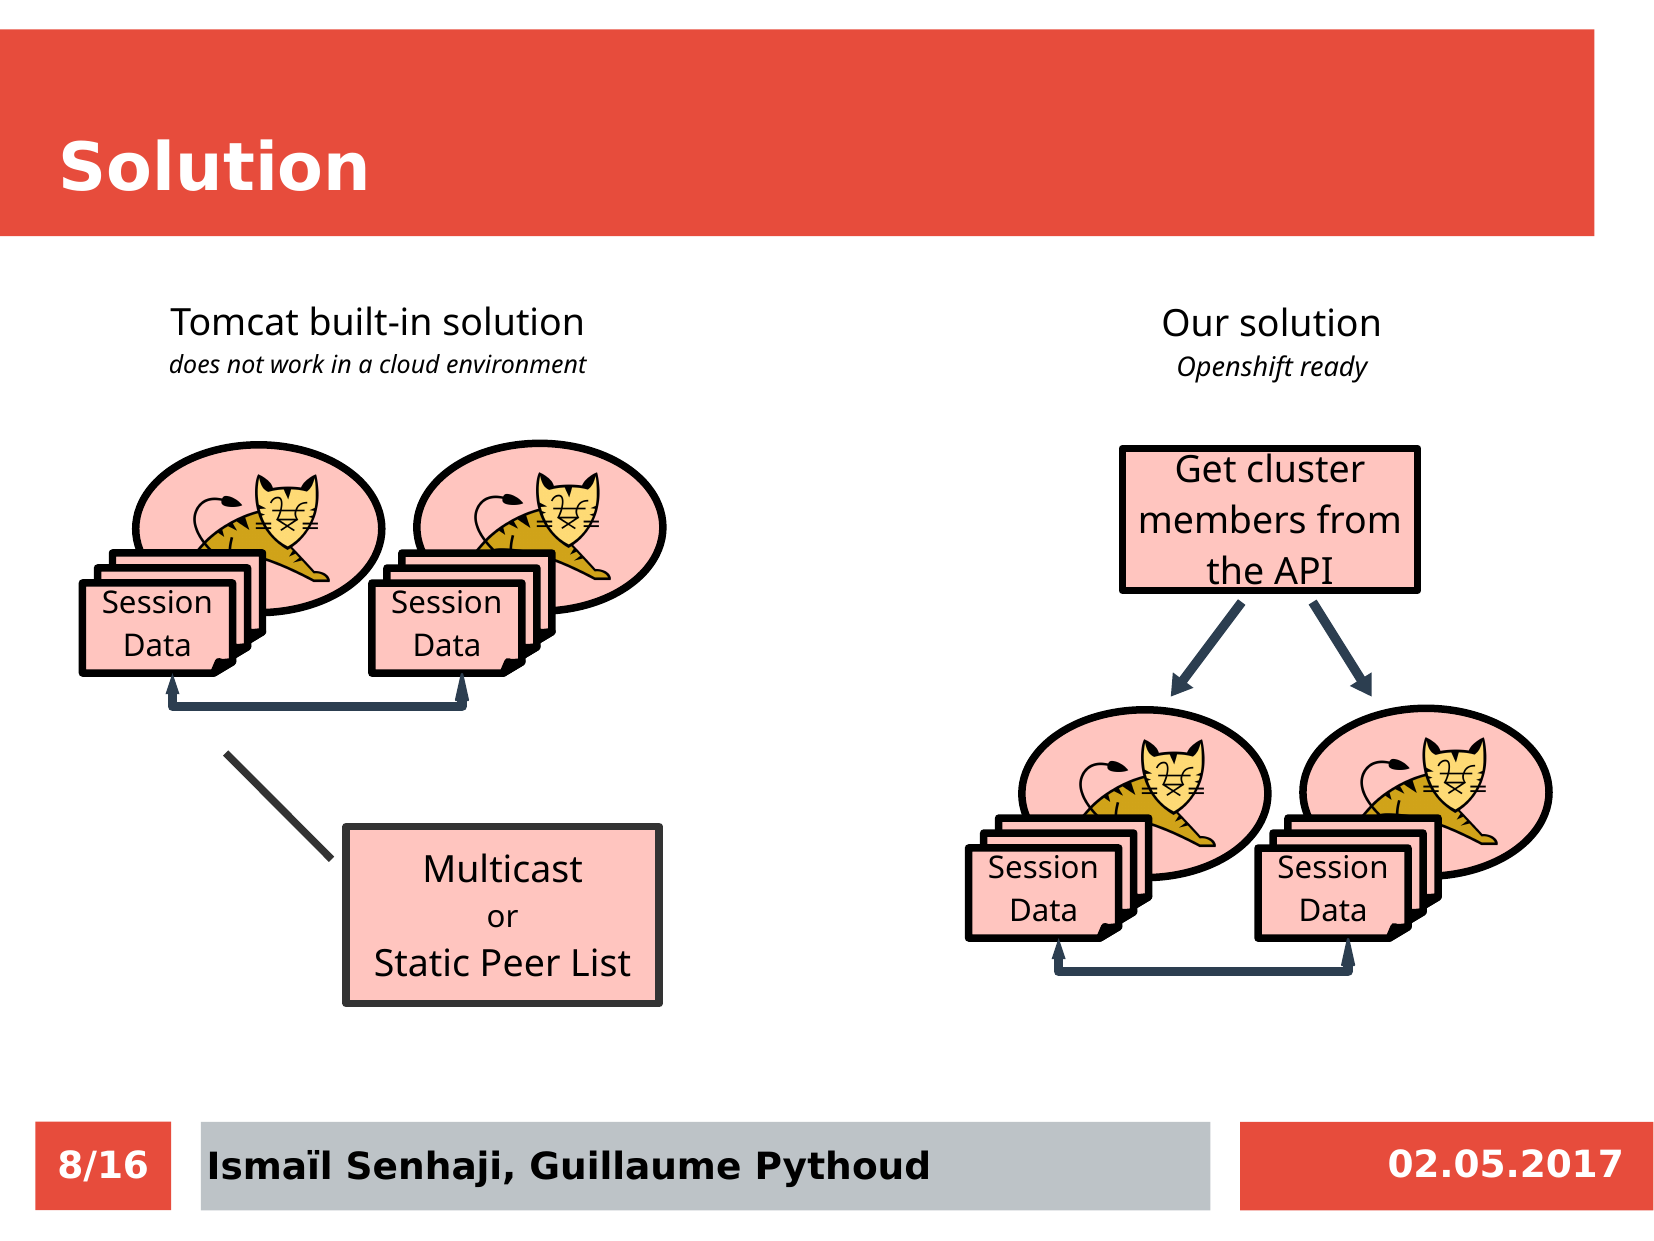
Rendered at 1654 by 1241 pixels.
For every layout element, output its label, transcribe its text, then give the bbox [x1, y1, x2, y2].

title Solution [58, 58, 1595, 207]
text_box Session Data [371, 583, 522, 674]
text_box [1273, 708, 1550, 921]
text_box Tomcat built-in solution does not work in a cloud environment [147, 288, 609, 544]
picture [1059, 734, 1234, 851]
text_box Session Data [82, 582, 233, 674]
picture [1340, 732, 1516, 849]
text_box Multicast or Static Peer List [346, 827, 659, 1004]
picture [173, 544, 348, 586]
text_box Session Data [1258, 848, 1409, 939]
text_box [609, 457, 626, 467]
text_box Get cluster members from the API [1122, 448, 1418, 591]
text_box [97, 493, 380, 656]
text_box [983, 709, 1268, 921]
list [58, 283, 1565, 1093]
text_box [386, 469, 663, 656]
text_box Session Data [968, 847, 1119, 939]
text_box Our solution Openshift ready [1126, 289, 1418, 495]
picture [454, 467, 629, 584]
